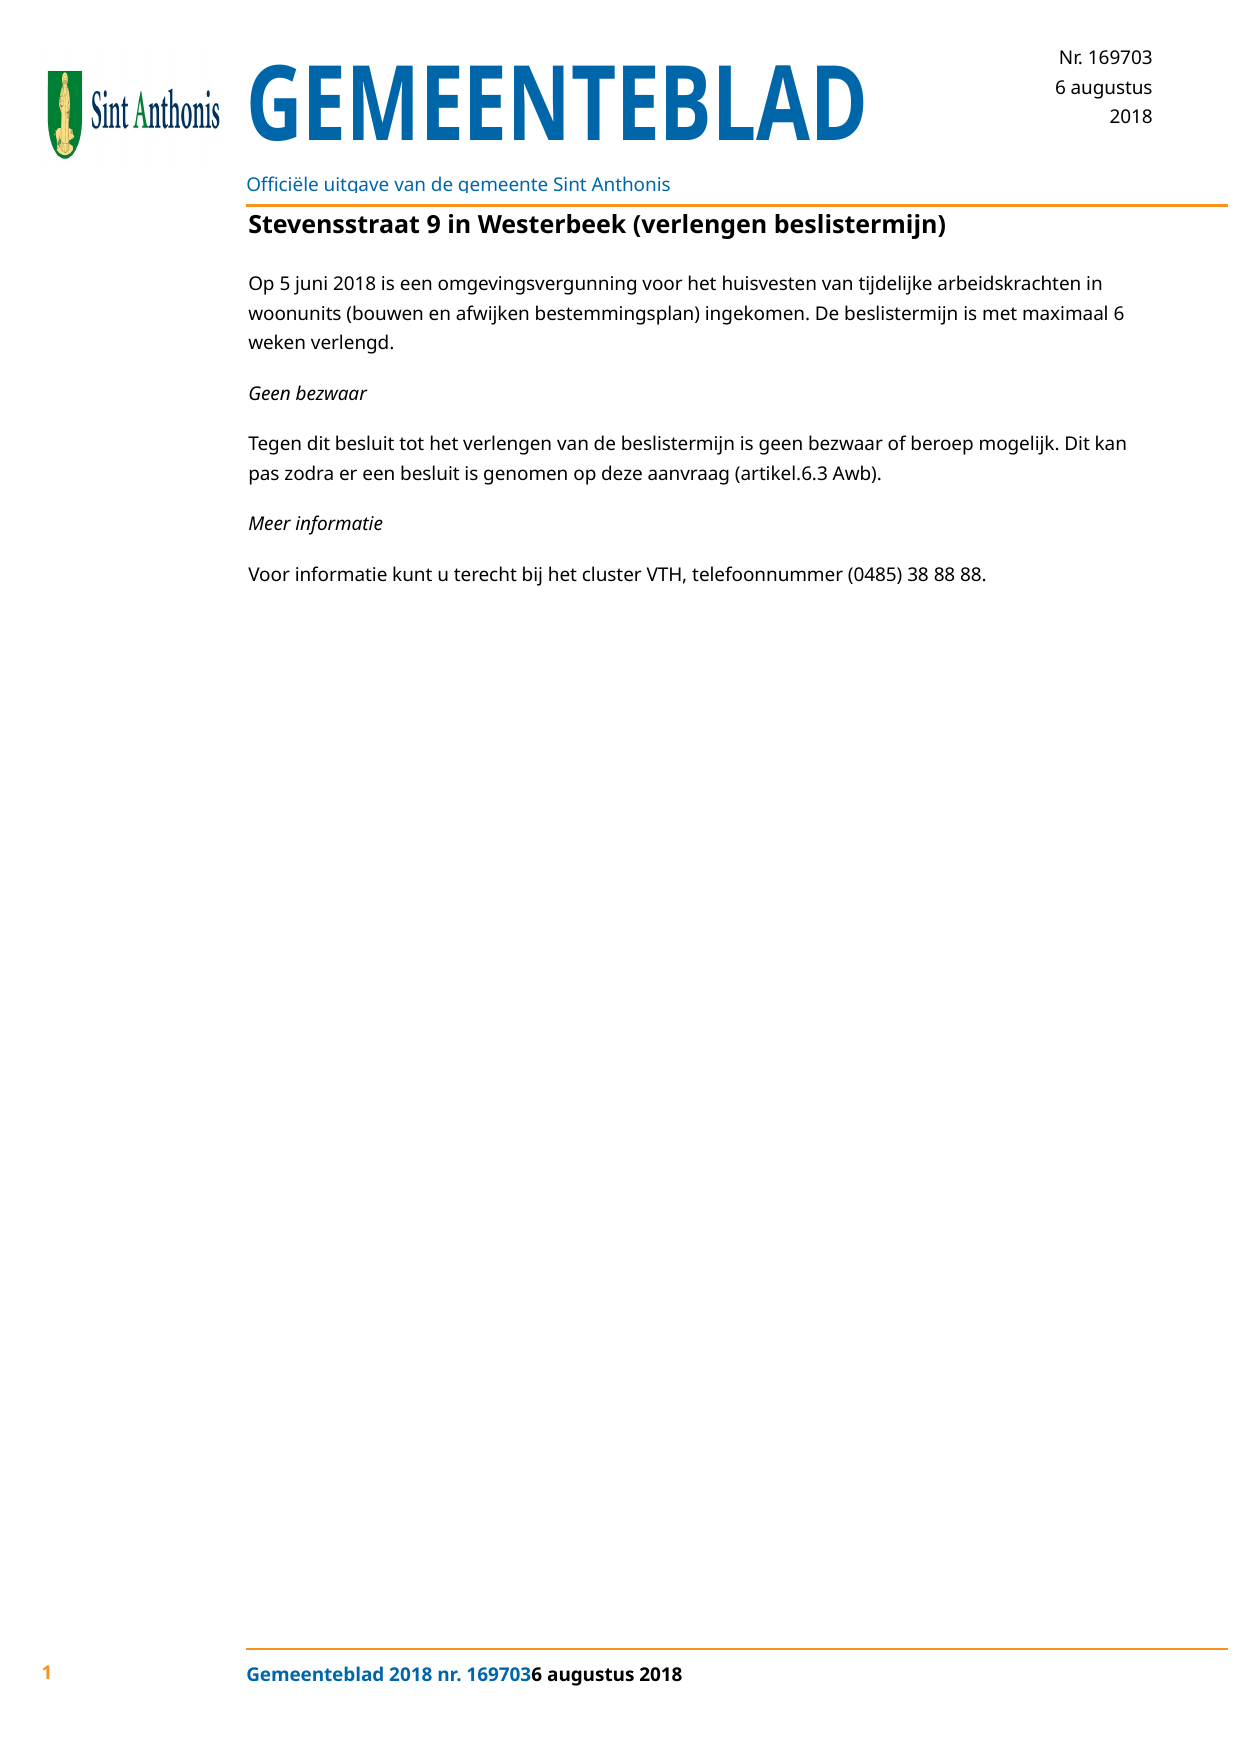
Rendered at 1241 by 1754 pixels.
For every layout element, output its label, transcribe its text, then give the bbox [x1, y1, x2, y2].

text Op 5 juni 2018 is een omgevingsvergunning voor het huisvesten van tijdelijke arbeidskrachten in woonunits (bouwen en afwijken bestemmingsplan) ingekomen. De beslistermijn is met maximaal 6 weken verlengd. [248, 270, 1152, 355]
text Voor informatie kunt u terecht bij het cluster VTH, telefoonnummer (0485) 38 88 88. [248, 561, 1152, 586]
picture [41, 47, 231, 172]
text Tegen dit besluit tot het verlengen van de beslistermijn is geen bezwaar of beroep mogelijk. Dit kan pas zodra er een besluit is genomen op deze aanvraag (artikel.6.3 Awb). [248, 430, 1152, 486]
text Meer informatie [248, 510, 1152, 536]
text Stevensstraat 9 in Westerbeek (verlengen beslistermijn) [248, 207, 1152, 241]
text Geen bezwaar [248, 380, 1152, 406]
